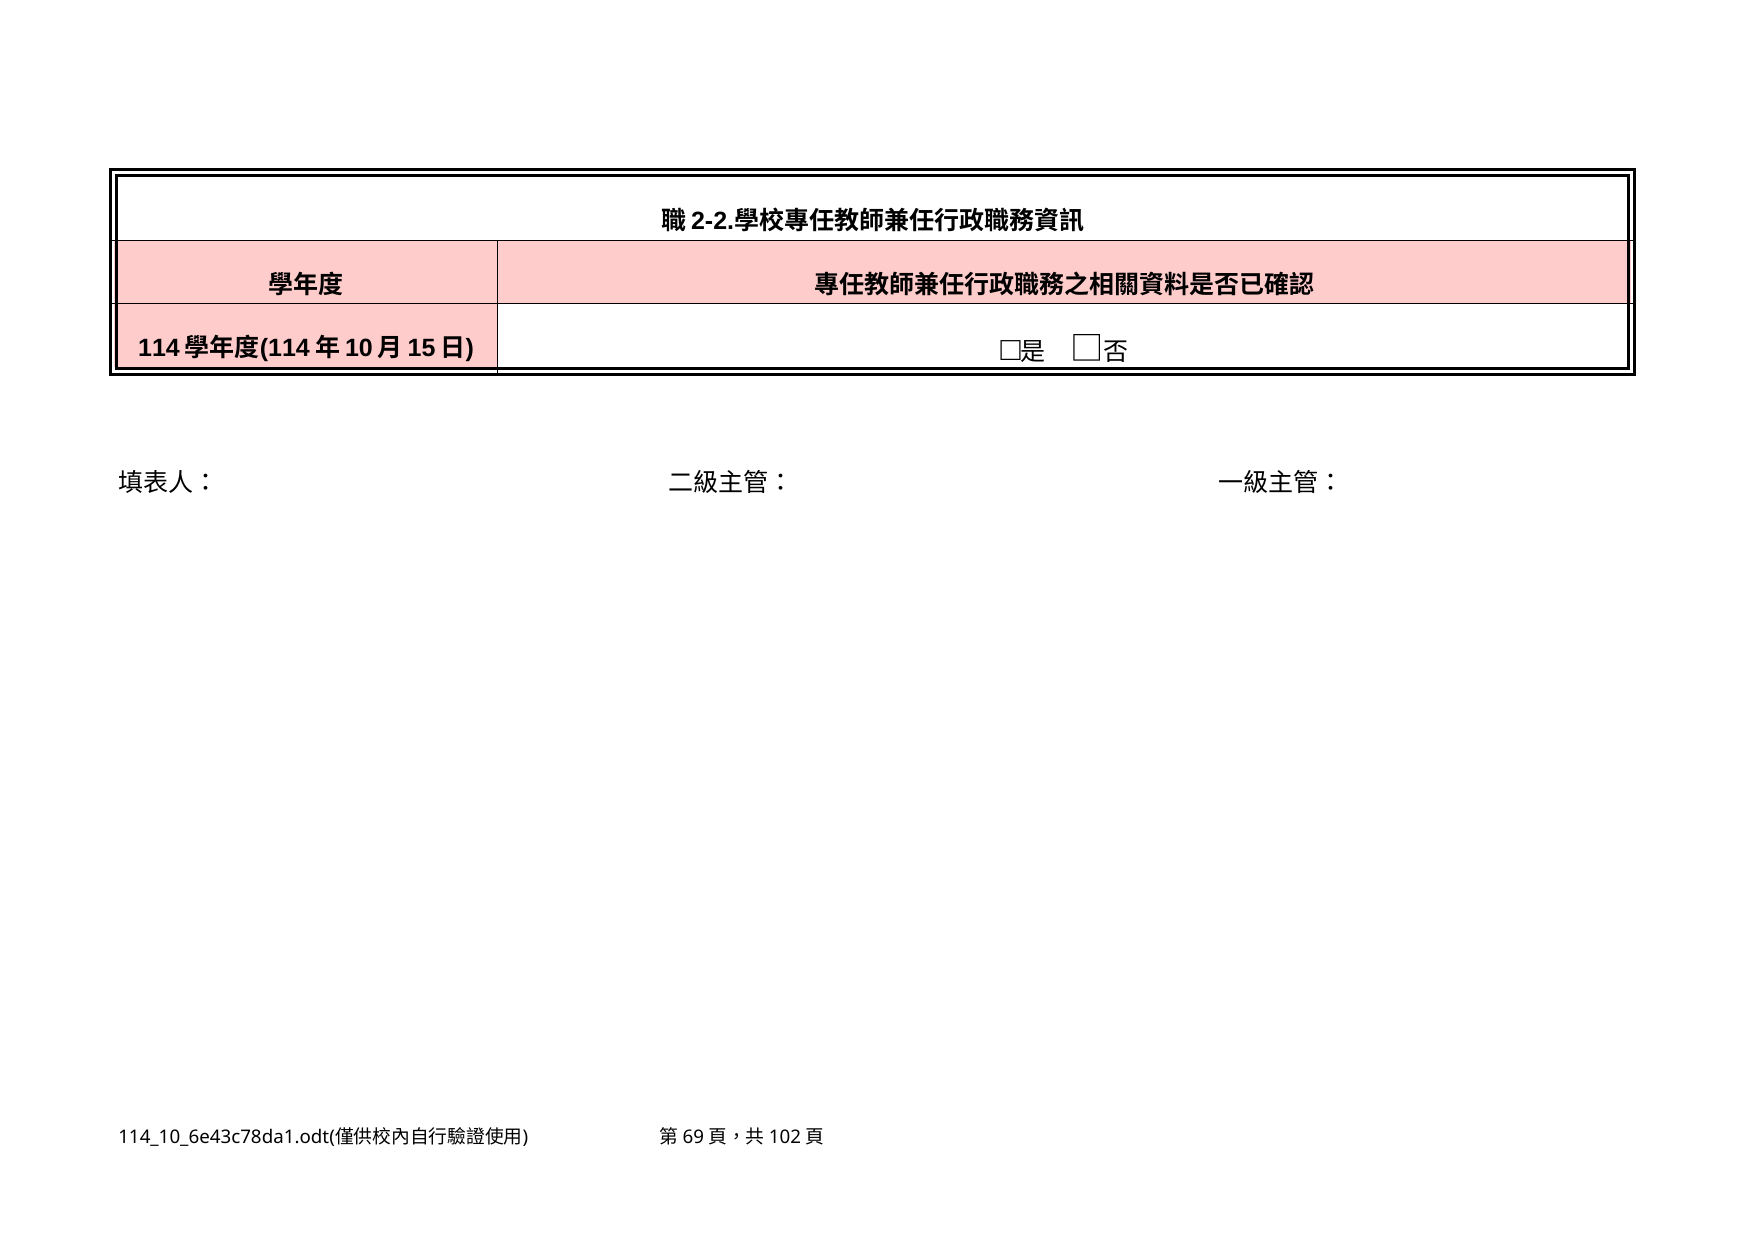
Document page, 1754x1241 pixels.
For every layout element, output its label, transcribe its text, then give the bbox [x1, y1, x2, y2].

table_cell 學年度 [118, 241, 497, 303]
table_cell 114學年度(114年10月15日) [118, 304, 497, 367]
table_cell 專任教師兼任行政職務之相關資料是否已確認 [498, 241, 1627, 303]
table_cell □是 □否 [498, 304, 1627, 367]
text 填表人： 二級主管： 一級主管： [118, 439, 1636, 501]
table_header 職2-2.學校專任教師兼任行政職務資訊 [114, 171, 1631, 240]
